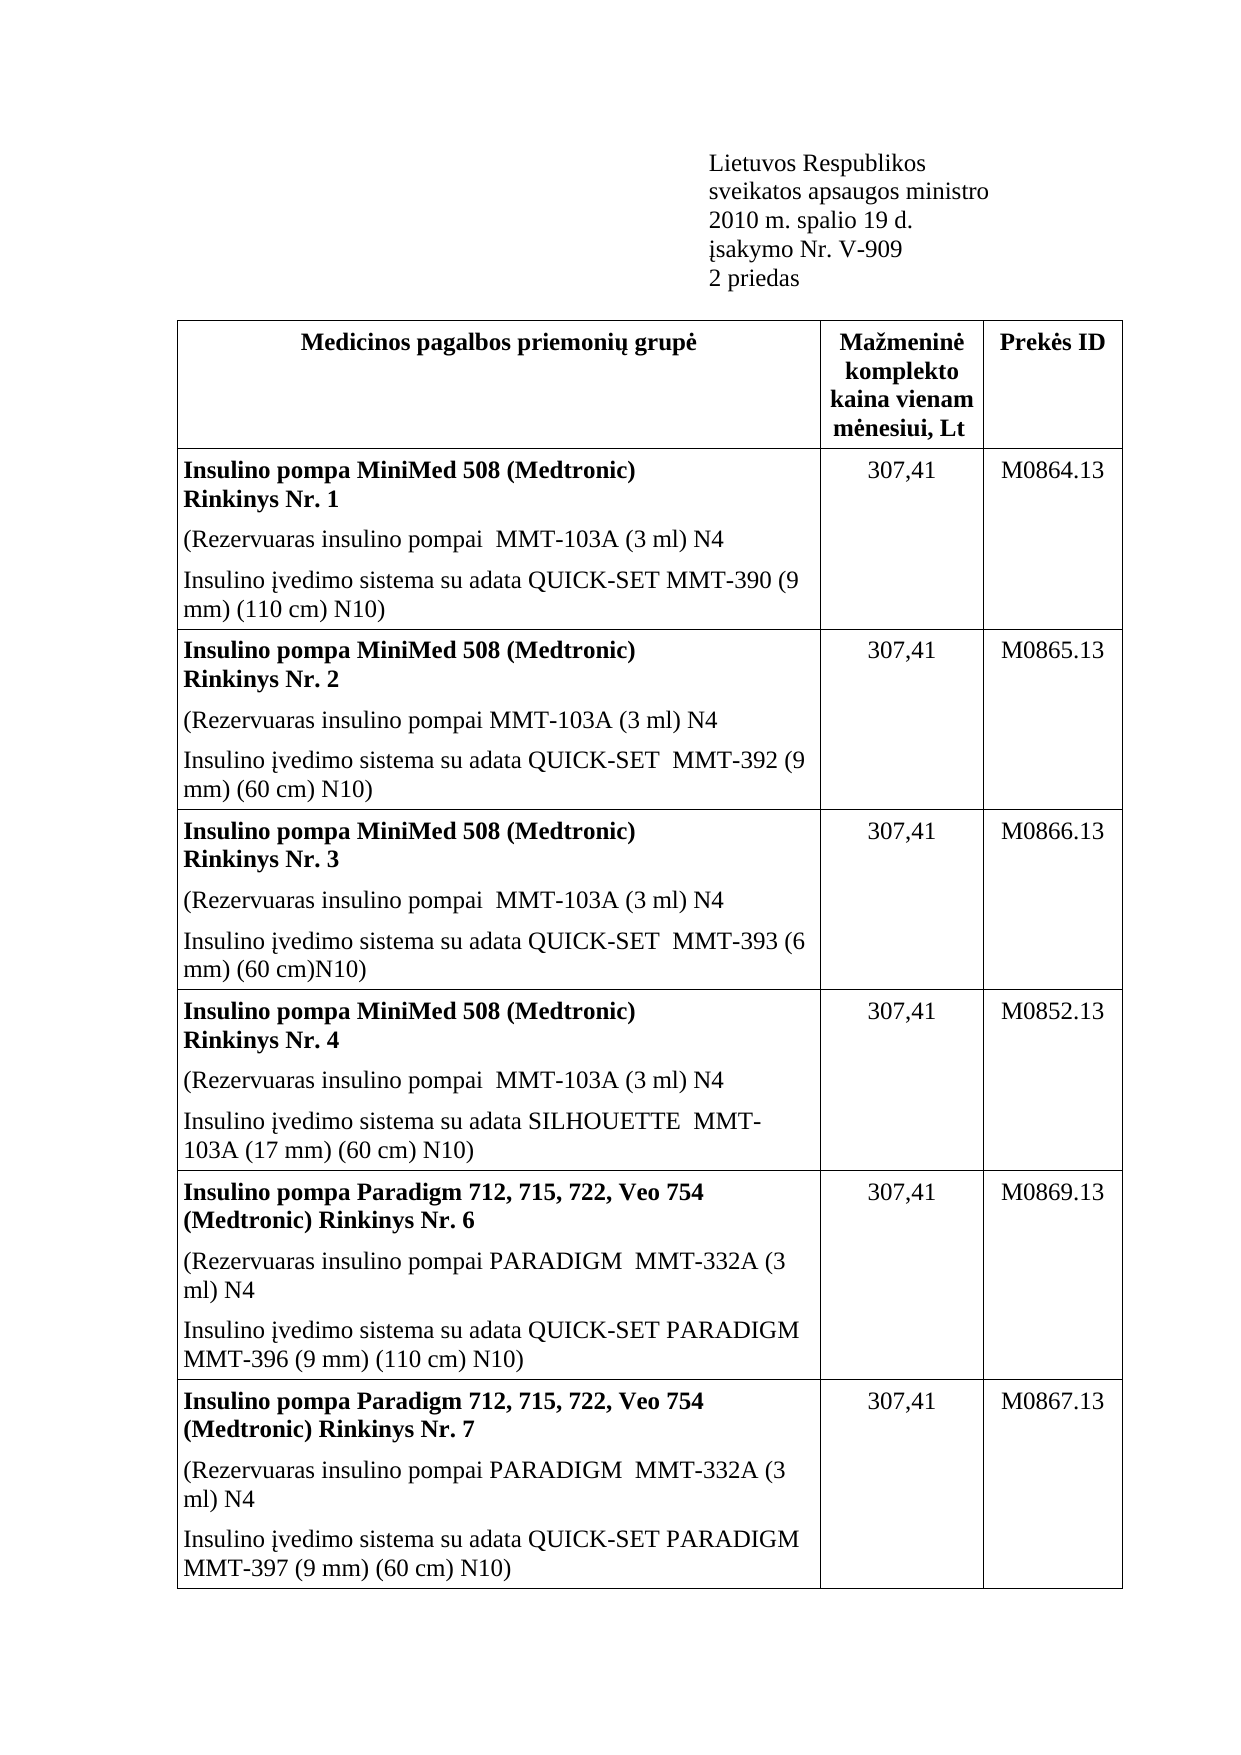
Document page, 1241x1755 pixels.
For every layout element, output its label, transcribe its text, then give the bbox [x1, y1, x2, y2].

table_cell (Rezervuaras insulino pompai MMT-103A (3 ml) N4 [178, 699, 820, 739]
table_cell [984, 699, 1122, 739]
table_header Medicinos pagalbos priemonių grupė [178, 321, 820, 448]
table_cell [821, 559, 983, 628]
table_cell Insulino pompa MiniMed 508 (Medtronic) Rinkinys Nr. 1 [178, 449, 820, 518]
table_cell Insulino pompa Paradigm 712, 715, 722, Veo 754 (Medtronic) Rinkinys Nr. 6 [178, 1171, 820, 1240]
table_cell M0867.13 [984, 1380, 1122, 1449]
table_header Prekės ID [984, 321, 1122, 448]
table_cell [984, 1240, 1122, 1309]
table_cell [821, 519, 983, 559]
table_cell Insulino įvedimo sistema su adata QUICK-SET PARADIGM MMT-397 (9 mm) (60 cm) N10) [178, 1519, 820, 1588]
table_cell [821, 920, 983, 989]
table_cell Insulino pompa MiniMed 508 (Medtronic) Rinkinys Nr. 4 [178, 990, 820, 1060]
table_cell Insulino pompa MiniMed 508 (Medtronic) Rinkinys Nr. 3 [178, 810, 820, 879]
table_cell 307,41 [821, 990, 983, 1060]
table_cell [821, 1519, 983, 1588]
table_cell Insulino įvedimo sistema su adata QUICK-SET MMT-392 (9 mm) (60 cm) N10) [178, 740, 820, 809]
table_cell (Rezervuaras insulino pompai MMT-103A (3 ml) N4 [178, 1060, 820, 1100]
table_cell M0864.13 [984, 449, 1122, 518]
table_cell M0866.13 [984, 810, 1122, 879]
table_cell [984, 920, 1122, 989]
table_header Mažmeninė komplekto kaina vienam mėnesiui, Lt [821, 321, 983, 448]
table_cell 307,41 [821, 810, 983, 879]
table_cell [821, 1100, 983, 1170]
table_cell Insulino įvedimo sistema su adata QUICK-SET MMT-393 (6 mm) (60 cm)N10) [178, 920, 820, 989]
table_cell [821, 1310, 983, 1379]
table_cell [984, 519, 1122, 559]
table_cell [984, 1449, 1122, 1519]
table_cell [821, 1449, 983, 1519]
text sveikatos apsaugos ministro [177, 176, 1122, 205]
table_cell (Rezervuaras insulino pompai PARADIGM MMT-332A (3 ml) N4 [178, 1240, 820, 1309]
text 2 priedas [177, 263, 1122, 291]
table_cell [821, 879, 983, 920]
table_cell 307,41 [821, 1380, 983, 1449]
table_cell 307,41 [821, 449, 983, 518]
table_cell [821, 1060, 983, 1100]
table_cell [821, 1240, 983, 1309]
table_cell 307,41 [821, 1171, 983, 1240]
table_cell (Rezervuaras insulino pompai PARADIGM MMT-332A (3 ml) N4 [178, 1449, 820, 1519]
table_cell Insulino įvedimo sistema su adata SILHOUETTE MMT-103A (17 mm) (60 cm) N10) [178, 1100, 820, 1170]
table_cell (Rezervuaras insulino pompai MMT-103A (3 ml) N4 [178, 879, 820, 920]
text 2010 m. spalio 19 d. [177, 205, 1122, 234]
table_cell Insulino įvedimo sistema su adata QUICK-SET MMT-390 (9 mm) (110 cm) N10) [178, 559, 820, 628]
table_cell [984, 740, 1122, 809]
table_cell Insulino pompa Paradigm 712, 715, 722, Veo 754 (Medtronic) Rinkinys Nr. 7 [178, 1380, 820, 1449]
text įsakymo Nr. V-909 [177, 234, 1122, 263]
table_cell M0869.13 [984, 1171, 1122, 1240]
table_cell [984, 1060, 1122, 1100]
table_cell [984, 559, 1122, 628]
table_cell Insulino įvedimo sistema su adata QUICK-SET PARADIGM MMT-396 (9 mm) (110 cm) N10) [178, 1310, 820, 1379]
table_cell M0865.13 [984, 630, 1122, 699]
table_cell (Rezervuaras insulino pompai MMT-103A (3 ml) N4 [178, 519, 820, 559]
table_cell [984, 879, 1122, 920]
table_cell [984, 1519, 1122, 1588]
table_cell Insulino pompa MiniMed 508 (Medtronic) Rinkinys Nr. 2 [178, 630, 820, 699]
table_cell [821, 740, 983, 809]
table_cell 307,41 [821, 630, 983, 699]
table_cell [821, 699, 983, 739]
table_cell [984, 1310, 1122, 1379]
table_cell [984, 1100, 1122, 1170]
text Lietuvos Respublikos [177, 148, 1122, 176]
table_cell M0852.13 [984, 990, 1122, 1060]
